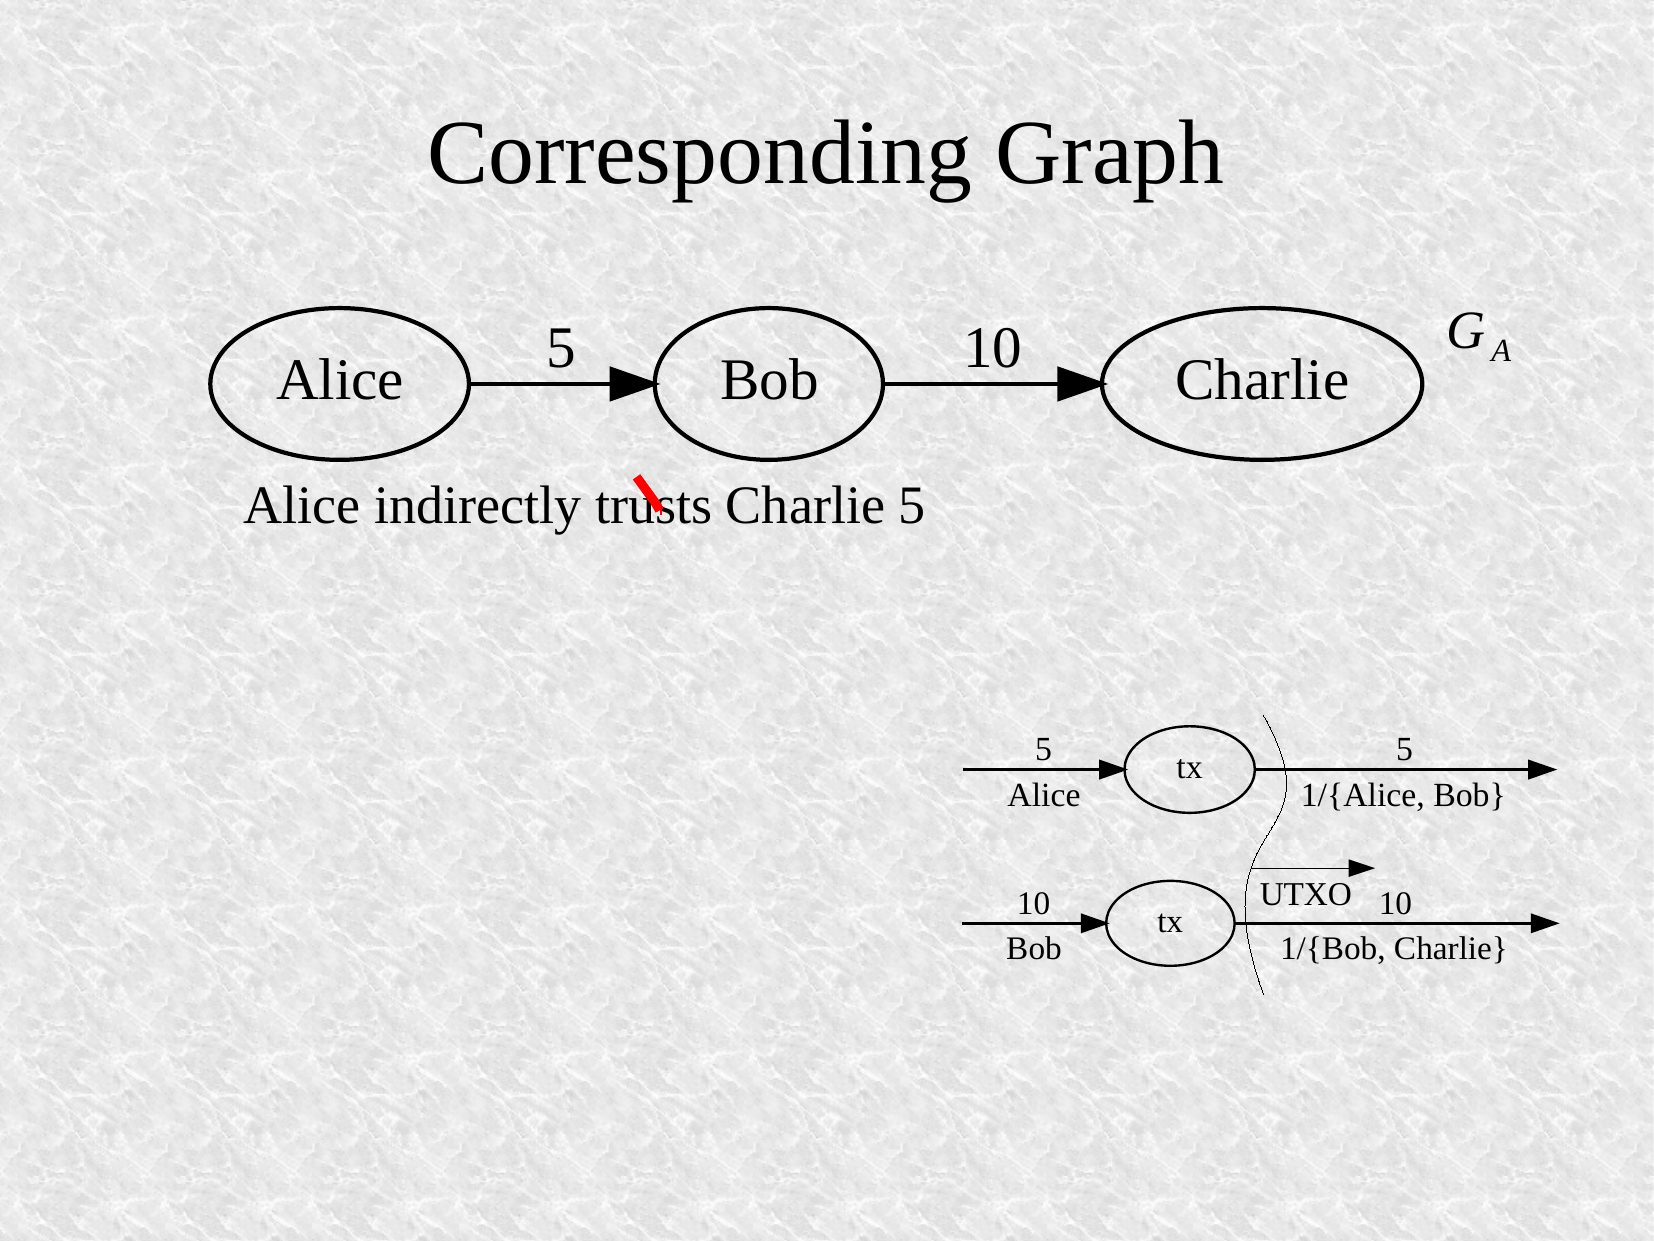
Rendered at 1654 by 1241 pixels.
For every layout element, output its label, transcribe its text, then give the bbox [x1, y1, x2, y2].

chart [1441, 300, 1517, 368]
text_box Alice indirectly trusts Charlie 5 [135, 468, 1036, 543]
title Corresponding Graph [82, 49, 1571, 257]
picture [0, 0, 1654, 1241]
